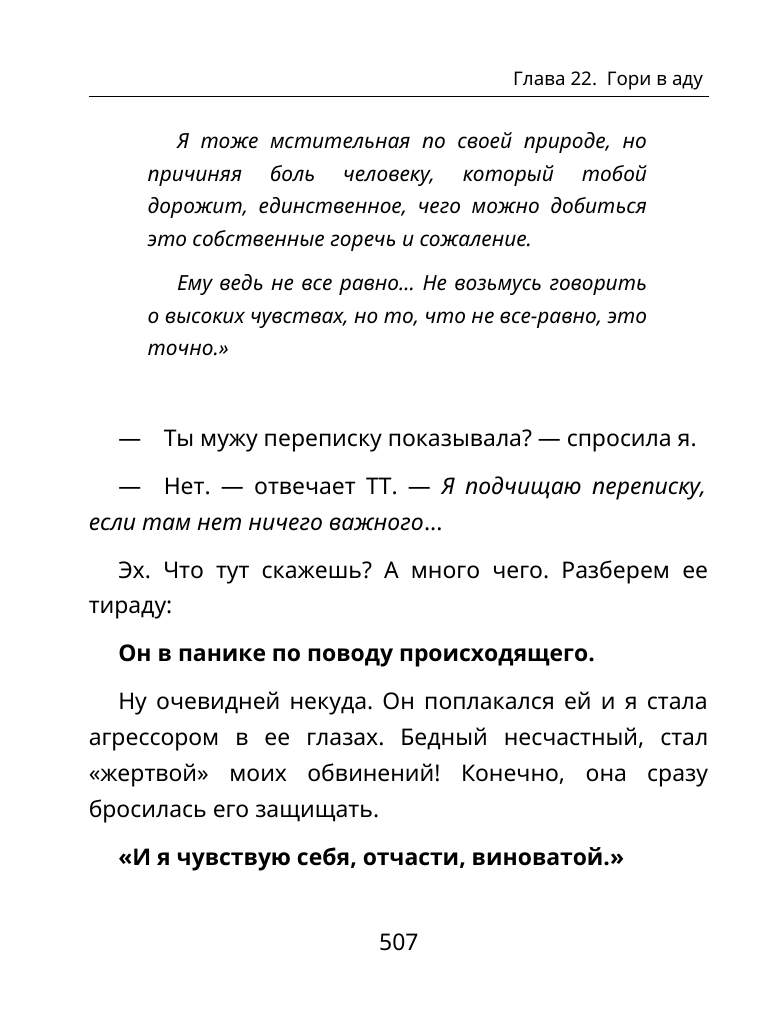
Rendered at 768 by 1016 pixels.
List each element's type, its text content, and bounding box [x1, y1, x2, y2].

text «И я чувствую себя, отчасти, виноватой.» [88, 840, 709, 872]
list Нет. — отвечает ТТ. — Я подчищаю переписку, если там нет ничего важного... [88, 470, 709, 537]
list Ты мужу переписку показывала? — спросила я. [88, 422, 709, 453]
text Я тоже мстительная по своей природе, но причиняя боль человеку, который тобой дорожит, единственное, чего можно добиться это собственные горечь и сожаление. [147, 126, 650, 252]
text Эх. Что тут скажешь? А много чего. Разберем ее тираду: [88, 553, 709, 621]
text Ему ведь не все равно... Не возьмусь говорить о высоких чувствах, но то, что не все-равно, это точно.» [147, 268, 650, 362]
text Он в панике по поводу происходящего. [88, 637, 709, 668]
text Ну очевидней некуда. Он поплакался ей и я стала агрессором в ее глазах. Бедный несчастный, стал «жертвой» моих обвинений! Конечно, она сразу бросилась его защищать. [88, 685, 709, 824]
